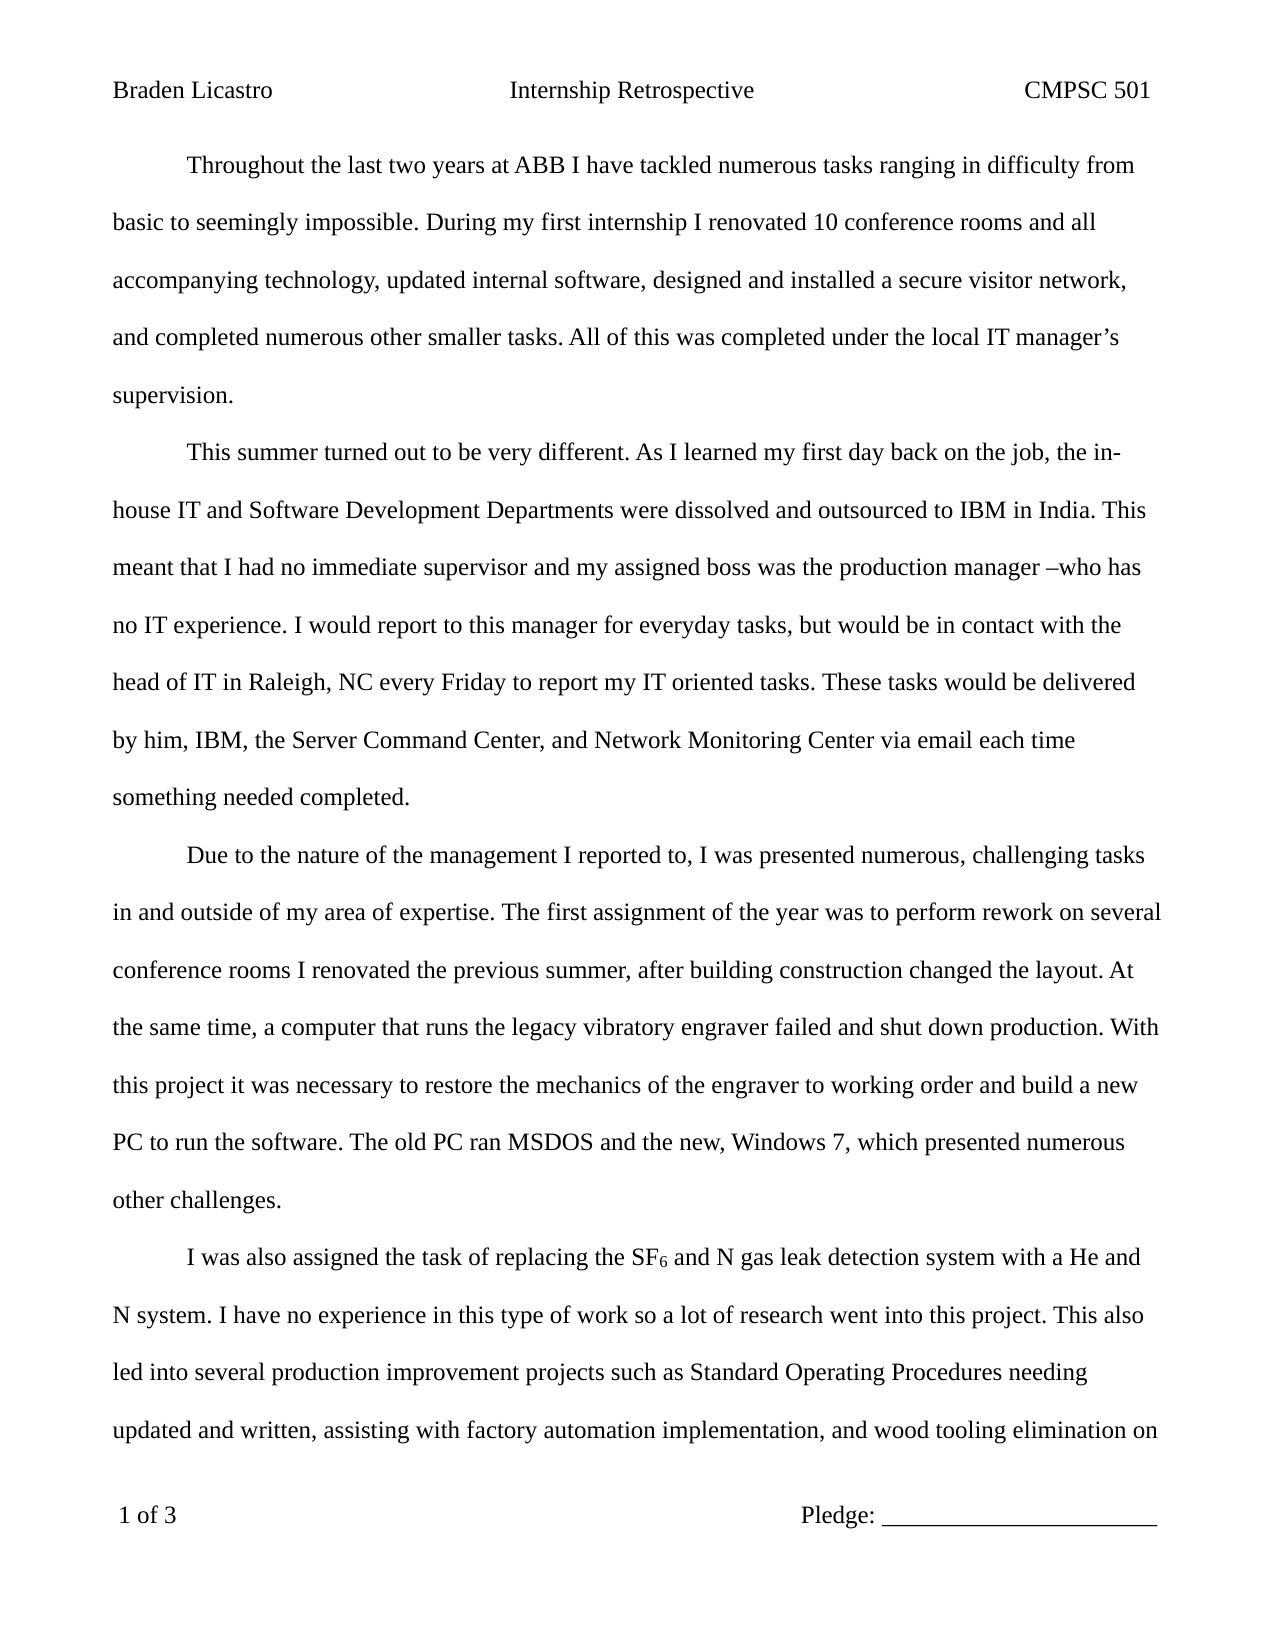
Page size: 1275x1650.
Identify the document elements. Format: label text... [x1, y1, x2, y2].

text Due to the nature of the management I reported to, I was presented numerous, challenging tasks in and outside of my area of expertise. The first assignment of the year was to perform rework on several conference rooms I renovated the previous summer, after building construction changed the layout. At the same time, a computer that runs the legacy vibratory engraver failed and shut down production. With this project it was necessary to restore the mechanics of the engraver to working order and build a new PC to run the software. The old PC ran MSDOS and the new, Windows 7, which presented numerous other challenges. [112, 840, 1162, 1214]
text I was also assigned the task of replacing the SF6 and N gas leak detection system with a He and N system. I have no experience in this type of work so a lot of research went into this project. This also led into several production improvement projects such as Standard Operating Procedures needing updated and written, assisting with factory automation implementation, and wood tooling elimination on [112, 1242, 1162, 1444]
text Throughout the last two years at ABB I have tackled numerous tasks ranging in difficulty from basic to seemingly impossible. During my first internship I renovated 10 conference rooms and all accompanying technology, updated internal software, designed and installed a secure visitor network, and completed numerous other smaller tasks. All of this was completed under the local IT manager’s supervision. [112, 150, 1162, 409]
text This summer turned out to be very different. As I learned my first day back on the job, the in-house IT and Software Development Departments were dissolved and outsourced to IBM in India. This meant that I had no immediate supervisor and my assigned boss was the production manager –who has no IT experience. I would report to this manager for everyday tasks, but would be in contact with the head of IT in Raleigh, NC every Friday to report my IT oriented tasks. These tasks would be delivered by him, IBM, the Server Command Center, and Network Monitoring Center via email each time something needed completed. [112, 437, 1162, 811]
